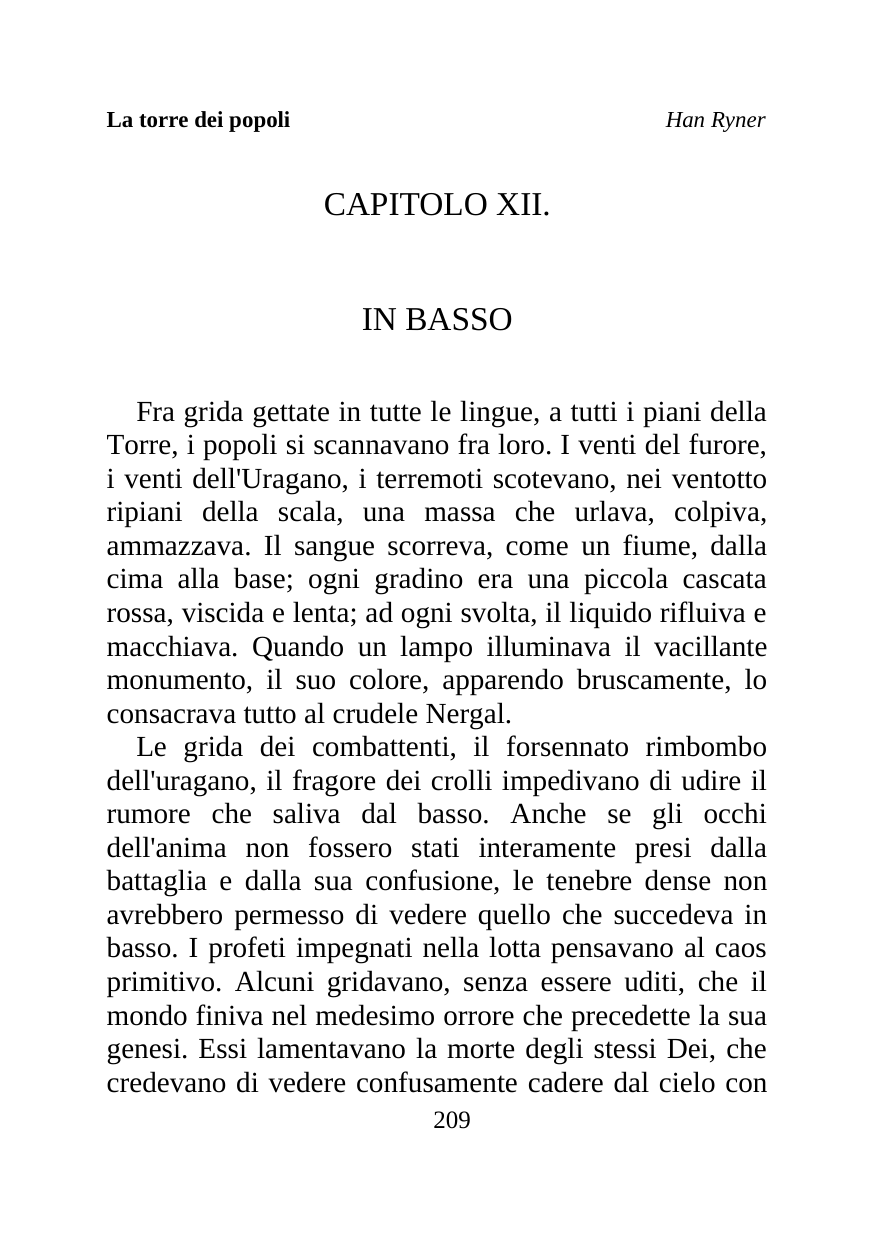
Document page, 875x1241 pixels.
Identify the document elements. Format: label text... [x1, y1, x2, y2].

subtitle CAPITOLO XII. IN BASSO [106, 184, 768, 337]
text Le grida dei combattenti, il forsennato rimbombo dell'uragano, il fragore dei crolli impedivano di udire il rumore che saliva dal basso. Anche se gli occhi dell'anima non fossero stati interamente presi dalla battaglia e dalla sua confusione, le tenebre dense non avrebbero permesso di vedere quello che succedeva in basso. I profeti impegnati nella lotta pensavano al caos primitivo. Alcuni gridavano, senza essere uditi, che il mondo finiva nel medesimo orrore che precedette la sua genesi. Essi lamentavano la morte degli stessi Dei, che credevano di vedere confusamente cadere dal cielo con [106, 729, 768, 1098]
text Fra grida gettate in tutte le lingue, a tutti i piani della Torre, i popoli si scannavano fra loro. I venti del furore, i venti dell'Uragano, i terremoti scotevano, nei ventotto ripiani della scala, una massa che urlava, colpiva, ammazzava. Il sangue scorreva, come un fiume, dalla cima alla base; ogni gradino era una piccola cascata rossa, viscida e lenta; ad ogni svolta, il liquido rifluiva e macchiava. Quando un lampo illuminava il vacillante monumento, il suo colore, apparendo bruscamente, lo consacrava tutto al crudele Nergal. [106, 394, 768, 729]
